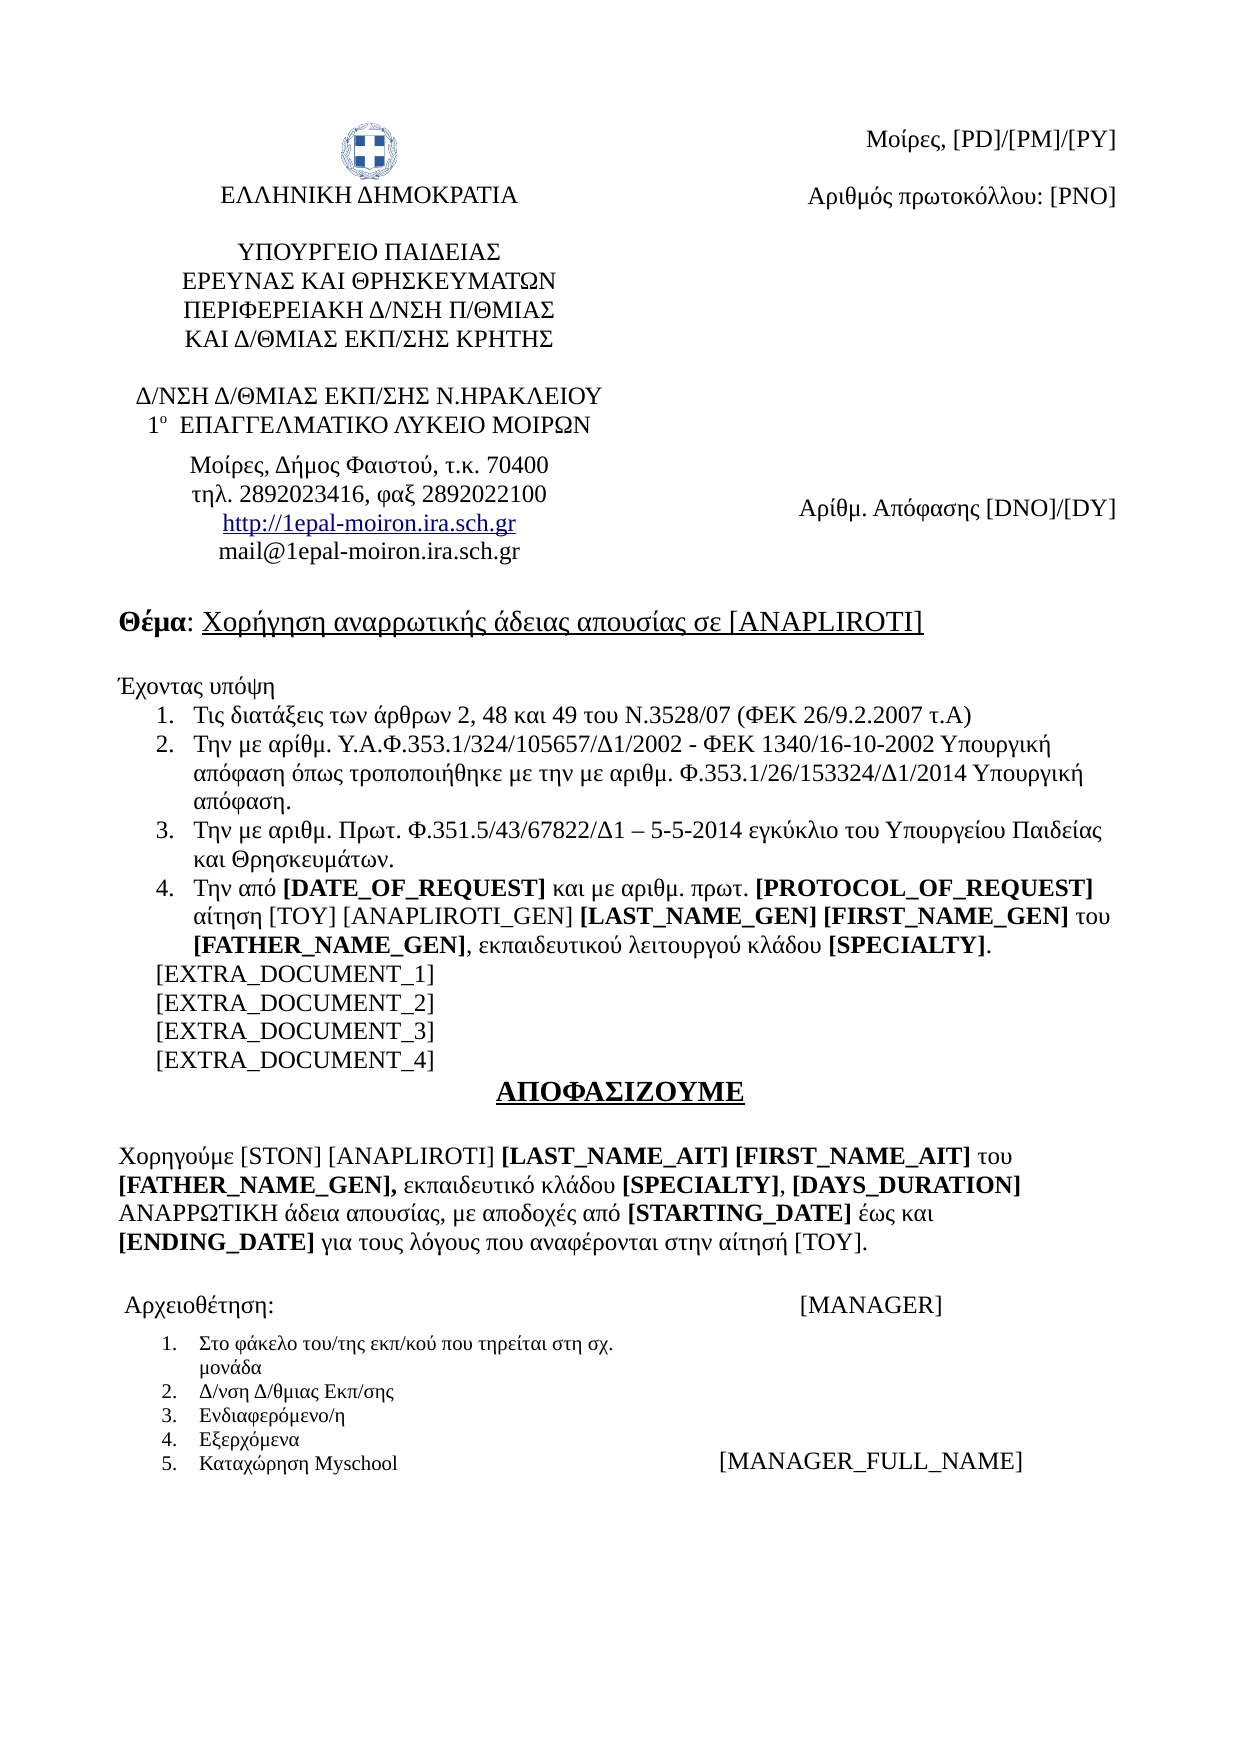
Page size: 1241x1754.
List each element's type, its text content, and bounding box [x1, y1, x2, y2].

list Την με αριθμ. Πρωτ. Φ.351.5/43/67822/Δ1 – 5-5-2014 εγκύκλιο του Υπουργείου Παιδείας και Θρησκευμάτων. [156, 815, 1122, 873]
table_cell Μοίρες, Δήμος Φαιστού, τ.κ. 70400 τηλ. 2892023416, φαξ 2892022100 http://1epal-moiron.ira.sch.gr mail@1epal-moiron.ira.sch.gr [118, 444, 620, 571]
table_cell Αρίθμ. Απόφασης [DNO]/[DY] [620, 444, 1122, 571]
table_cell Στο φάκελο του/της εκπ/κού που τηρείται στη σχ. μονάδα Δ/νση Δ/θμιας Εκπ/σης Ενδιαφερόμενο/η Εξερχόμενα Καταχώρηση Myschool [118, 1325, 620, 1481]
text [EXTRA_DOCUMENT_3] [118, 1016, 1122, 1045]
text [EXTRA_DOCUMENT_1] [118, 959, 1122, 988]
text Χορηγούμε [STON] [ANAPLIROTI] [LAST_NAME_AIT] [FIRST_NAME_AIT] του [FATHER_NAME_GEN], εκπαιδευτικό κλάδου [SPECIALTY], [DAYS_DURATION] ΑΝΑΡΡΩΤΙΚΗ άδεια απουσίας, με αποδοχές από [STARTING_DATE] έως και [ENDING_DATE] για τους λόγους που αναφέρονται στην αίτησή [TOY]. [118, 1141, 1122, 1256]
text [EXTRA_DOCUMENT_2] [118, 988, 1122, 1016]
table_header [MANAGER] [620, 1285, 1122, 1325]
text ΑΠΟΦΑΣΙΖΟΥΜΕ [118, 1074, 1122, 1107]
table_header Αρχειοθέτηση: [118, 1285, 620, 1325]
list Τις διατάξεις των άρθρων 2, 48 και 49 του Ν.3528/07 (ΦΕΚ 26/9.2.2007 τ.Α) [156, 700, 1122, 729]
table_header Μοίρες, [PD]/[PM]/[PY] Aριθμός πρωτοκόλλου: [PNO] [620, 118, 1122, 444]
table_cell [MANAGER_FULL_NAME] [620, 1325, 1122, 1481]
text Έχοντας υπόψη [118, 671, 1122, 700]
list Την με αρίθμ. Υ.Α.Φ.353.1/324/105657/Δ1/2002 - ΦΕΚ 1340/16-10-2002 Υπουργική απόφαση όπως τροποποιήθηκε με την με αριθμ. Φ.353.1/26/153324/Δ1/2014 Υπουργική απόφαση. [156, 729, 1122, 815]
text [EXTRA_DOCUMENT_4] [118, 1045, 1122, 1074]
table_header ΕΛΛΗΝΙΚΗ ΔΗΜΟΚΡΑΤΙΑ ΥΠΟΥΡΓΕΙΟ ΠΑΙΔΕΙΑΣ ΕΡΕΥΝΑΣ ΚΑΙ ΘΡΗΣΚΕΥΜΑΤΩΝ ΠΕΡΙΦΕΡΕΙΑΚΗ Δ/ΝΣΗ Π/ΘΜΙΑΣ ΚΑΙ Δ/ΘΜΙΑΣ ΕΚΠ/ΣΗΣ ΚΡΗΤΗΣ Δ/ΝΣΗ Δ/ΘΜΙΑΣ ΕΚΠ/ΣΗΣ Ν.ΗΡΑΚΛΕΙΟΥ 1ο ΕΠΑΓΓΕΛΜΑΤΙΚΟ ΛΥΚΕΙΟ ΜΟΙΡΩΝ [118, 118, 620, 444]
text Θέμα: Χορήγηση αναρρωτικής άδειας απουσίας σε [ANAPLIROTI] [118, 604, 1122, 638]
picture [341, 123, 398, 180]
list Την από [DATE_OF_REQUEST] και με αριθμ. πρωτ. [PROTOCOL_OF_REQUEST] αίτηση [TOY] [ANAPLIROTI_GEN] [LAST_NAME_GEN] [FIRST_NAME_GEN] του [FATHER_NAME_GEN], εκπαιδευτικού λειτουργού κλάδου [SPECIALTY]. [156, 873, 1122, 959]
